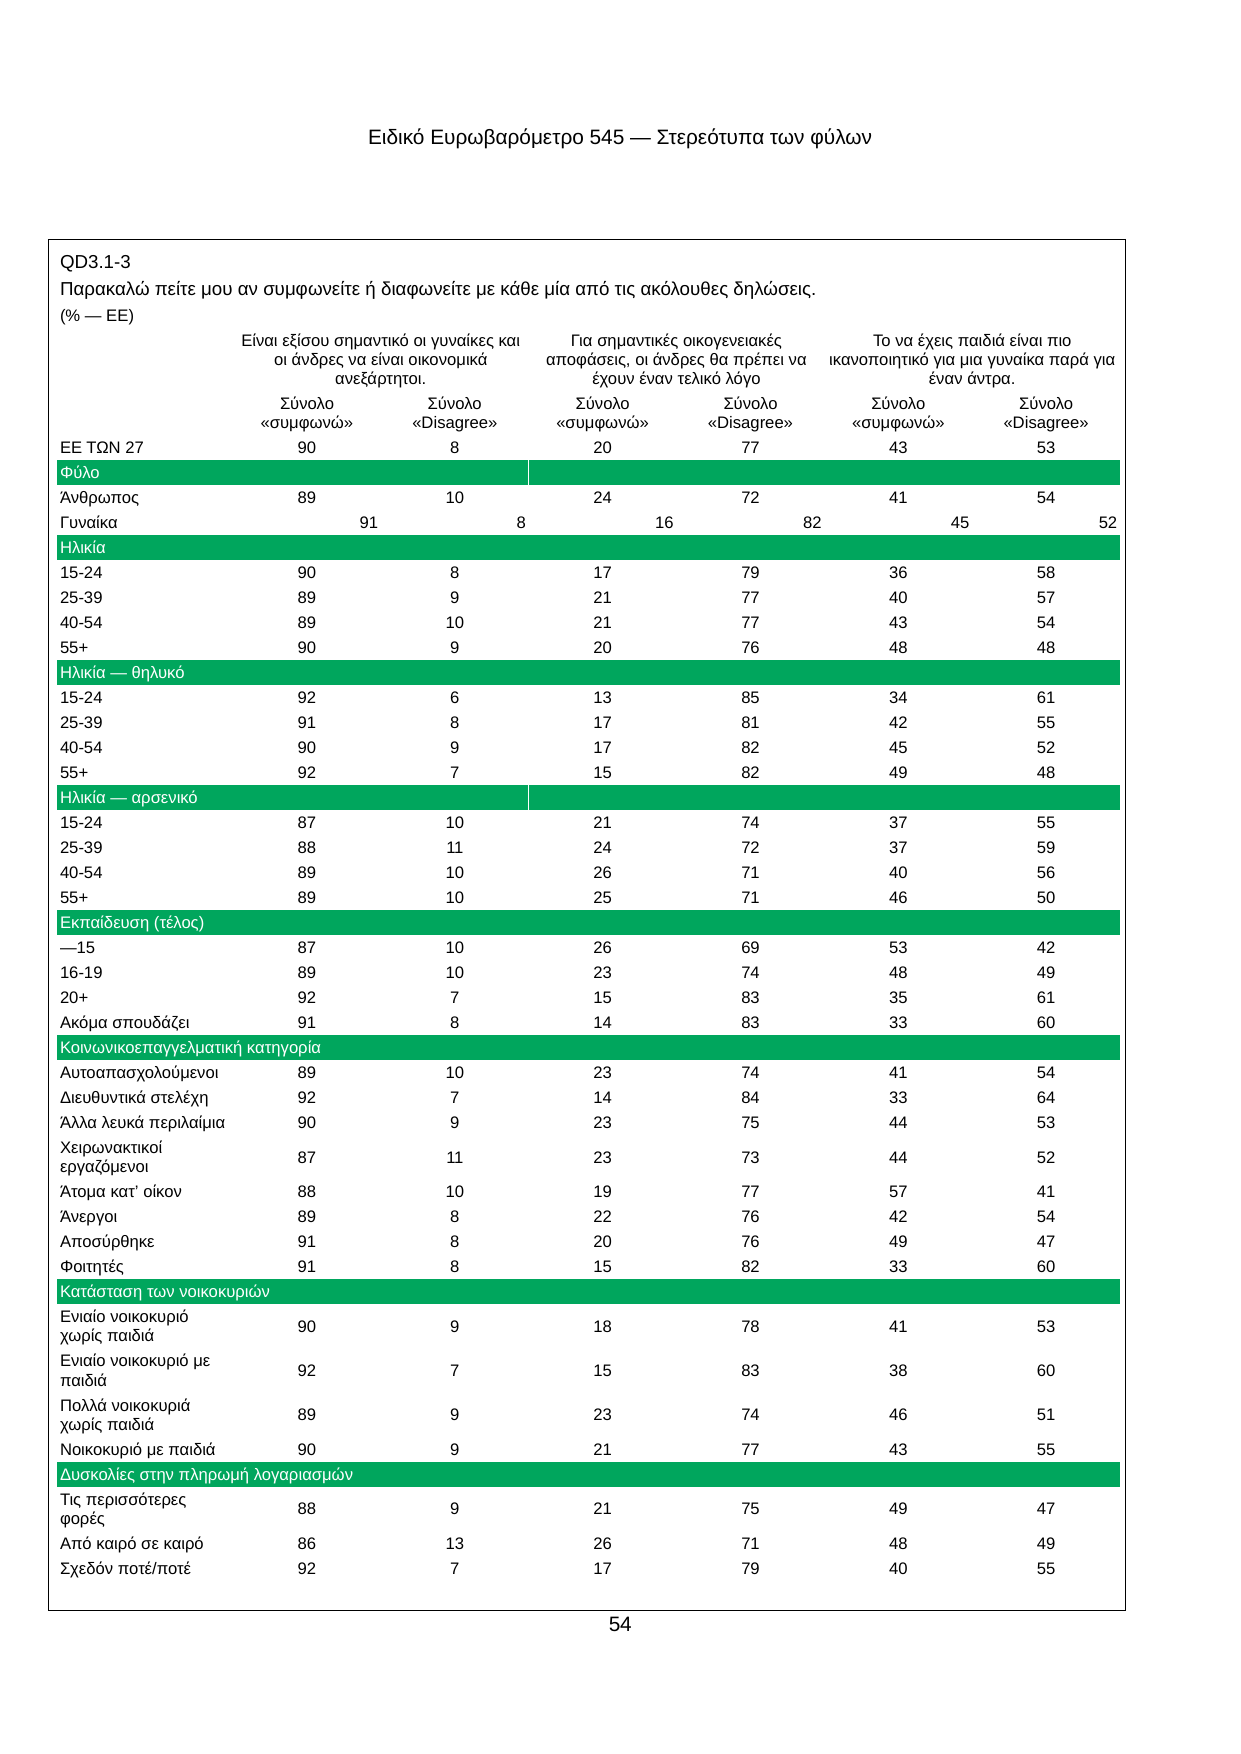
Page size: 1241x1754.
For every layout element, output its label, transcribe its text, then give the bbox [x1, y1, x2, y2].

table_cell 89 [233, 1393, 381, 1437]
table_cell 91 [233, 1010, 381, 1035]
table_cell 23 [529, 1393, 676, 1437]
table_cell 77 [676, 435, 824, 460]
table_cell 9 [381, 735, 528, 760]
table_cell 92 [233, 1085, 381, 1110]
table_cell Σύνολο «συμφωνώ» [529, 391, 676, 435]
table_cell 89 [233, 485, 381, 510]
table_cell Δυσκολίες στην πληρωμή λογαριασμών [57, 1462, 1120, 1487]
table_cell 53 [824, 935, 972, 960]
table_cell 44 [824, 1135, 972, 1179]
table_cell 52 [972, 510, 1120, 535]
table_cell 43 [824, 610, 972, 635]
table_cell 15 [529, 1254, 676, 1279]
table_cell 25-39 [57, 835, 233, 860]
table_cell 41 [972, 1179, 1120, 1204]
table_cell 10 [381, 1179, 528, 1204]
table_cell 41 [824, 1060, 972, 1085]
table_cell 61 [972, 685, 1120, 710]
table_cell 47 [972, 1229, 1120, 1254]
table_cell 71 [676, 860, 824, 885]
table_cell [233, 785, 381, 810]
table_cell 87 [233, 1135, 381, 1179]
table_cell 91 [233, 1254, 381, 1279]
table_cell 33 [824, 1085, 972, 1110]
table_cell 84 [676, 1085, 824, 1110]
table_cell 89 [233, 1204, 381, 1229]
table_cell 9 [381, 635, 528, 660]
table_cell Το να έχεις παιδιά είναι πιο ικανοποιητικό για μια γυναίκα παρά για έναν άντρα. [824, 328, 1120, 391]
table_cell [233, 303, 381, 327]
table_cell 7 [381, 760, 528, 785]
table_cell 40 [824, 860, 972, 885]
table_cell 48 [824, 960, 972, 985]
table_cell 42 [824, 1204, 972, 1229]
table_cell 37 [824, 810, 972, 835]
table_cell 20 [529, 1229, 676, 1254]
table_cell 40-54 [57, 610, 233, 635]
table_cell 42 [824, 710, 972, 735]
table_cell 9 [381, 1110, 528, 1135]
table_cell 69 [676, 935, 824, 960]
table_cell 89 [233, 885, 381, 910]
table_header [529, 248, 676, 275]
table_cell 10 [381, 935, 528, 960]
table_cell 26 [529, 1531, 676, 1556]
table_cell 77 [676, 1179, 824, 1204]
table_cell 23 [529, 1135, 676, 1179]
table_cell 23 [529, 960, 676, 985]
table_cell 55 [972, 810, 1120, 835]
table_cell 26 [529, 935, 676, 960]
table_cell 82 [676, 760, 824, 785]
table_cell 53 [972, 1304, 1120, 1348]
table_cell Παρακαλώ πείτε μου αν συμφωνείτε ή διαφωνείτε με κάθε μία από τις ακόλουθες δηλώσεις. [57, 275, 972, 302]
table_cell [381, 303, 528, 327]
table_cell 53 [972, 435, 1120, 460]
table_cell [824, 460, 972, 485]
table_cell 87 [233, 935, 381, 960]
table_cell 57 [972, 585, 1120, 610]
table_cell 14 [529, 1085, 676, 1110]
table_cell 18 [529, 1304, 676, 1348]
table_cell [972, 660, 1120, 685]
table_cell 11 [381, 835, 528, 860]
table_cell 21 [529, 585, 676, 610]
table_cell 34 [824, 685, 972, 710]
table_cell 90 [233, 1110, 381, 1135]
table_cell 46 [824, 1393, 972, 1437]
table_cell 24 [529, 485, 676, 510]
table_cell [529, 460, 676, 485]
table_cell (% — ΕΕ) [57, 303, 233, 327]
table_cell Ηλικία — αρσενικό [57, 785, 233, 810]
table_cell 33 [824, 1254, 972, 1279]
table_cell 40 [824, 585, 972, 610]
table_cell Ενιαίο νοικοκυριό με παιδιά [57, 1348, 233, 1392]
table_cell 15-24 [57, 560, 233, 585]
table_cell 38 [824, 1348, 972, 1392]
table_cell 41 [824, 485, 972, 510]
table_cell 21 [529, 810, 676, 835]
table_cell 76 [676, 635, 824, 660]
table_cell 89 [233, 610, 381, 635]
table_header QD3.1-3 [57, 248, 233, 275]
table_cell [676, 460, 824, 485]
table_cell Ενιαίο νοικοκυριό χωρίς παιδιά [57, 1304, 233, 1348]
table_cell 15-24 [57, 685, 233, 710]
table_cell 11 [381, 1135, 528, 1179]
table_cell 10 [381, 810, 528, 835]
table_cell 8 [381, 1204, 528, 1229]
table_cell 60 [972, 1254, 1120, 1279]
table_cell 15 [529, 760, 676, 785]
table_cell 55+ [57, 760, 233, 785]
table_cell 36 [824, 560, 972, 585]
table_cell 77 [676, 610, 824, 635]
table_cell 83 [676, 1348, 824, 1392]
table_cell Νοικοκυριό με παιδιά [57, 1437, 233, 1462]
table_cell 48 [824, 1531, 972, 1556]
table_cell 90 [233, 635, 381, 660]
table_cell 77 [676, 585, 824, 610]
table_cell 90 [233, 735, 381, 760]
table_cell 64 [972, 1085, 1120, 1110]
table_cell 49 [972, 960, 1120, 985]
table_cell Φοιτητές [57, 1254, 233, 1279]
table_cell 21 [529, 1487, 676, 1531]
table_cell 92 [233, 760, 381, 785]
table_cell [972, 460, 1120, 485]
table_cell 48 [824, 635, 972, 660]
table_cell 78 [676, 1304, 824, 1348]
table_cell 20 [529, 635, 676, 660]
table_cell 76 [676, 1229, 824, 1254]
table_cell [824, 785, 972, 810]
table_cell 43 [824, 1437, 972, 1462]
table_cell 33 [824, 1010, 972, 1035]
table_cell 20+ [57, 985, 233, 1010]
table_cell 9 [381, 1487, 528, 1531]
table_cell 57 [824, 1179, 972, 1204]
table_cell 9 [381, 1437, 528, 1462]
table_cell 40-54 [57, 860, 233, 885]
table_cell 15 [529, 985, 676, 1010]
table_cell 79 [676, 1556, 824, 1581]
table_cell 23 [529, 1060, 676, 1085]
table_cell 49 [824, 760, 972, 785]
table_cell 8 [381, 510, 528, 535]
table_cell 6 [381, 685, 528, 710]
table_cell Γυναίκα [57, 510, 233, 535]
table_cell 26 [529, 860, 676, 885]
table_cell 92 [233, 685, 381, 710]
table_cell 73 [676, 1135, 824, 1179]
table_cell Χειρωνακτικοί εργαζόμενοι [57, 1135, 233, 1179]
table_cell 8 [381, 1229, 528, 1254]
table_cell [529, 303, 676, 327]
table_cell Ηλικία — θηλυκό [57, 660, 972, 685]
table_cell 24 [529, 835, 676, 860]
table_cell 42 [972, 935, 1120, 960]
table_cell 54 [972, 1060, 1120, 1085]
table_cell [233, 460, 381, 485]
table_cell Φύλο [57, 460, 233, 485]
table_cell Για σημαντικές οικογενειακές αποφάσεις, οι άνδρες θα πρέπει να έχουν έναν τελικό λόγο [529, 328, 824, 391]
table_cell 56 [972, 860, 1120, 885]
table_cell [972, 303, 1120, 327]
table_cell 50 [972, 885, 1120, 910]
table_cell 54 [972, 610, 1120, 635]
table_cell 10 [381, 960, 528, 985]
table_cell 92 [233, 1348, 381, 1392]
table_cell 74 [676, 1393, 824, 1437]
table_cell 71 [676, 1531, 824, 1556]
table_cell 90 [233, 1437, 381, 1462]
table_cell 82 [676, 735, 824, 760]
table_cell 49 [824, 1229, 972, 1254]
table_header [824, 248, 972, 275]
table_cell 88 [233, 1487, 381, 1531]
table_cell 9 [381, 1304, 528, 1348]
table_cell Αποσύρθηκε [57, 1229, 233, 1254]
table_cell 40 [824, 1556, 972, 1581]
table_cell [381, 460, 528, 485]
table_cell 13 [381, 1531, 528, 1556]
table_cell Κοινωνικοεπαγγελματική κατηγορία [57, 1035, 972, 1060]
table_cell 48 [972, 635, 1120, 660]
table_cell 16-19 [57, 960, 233, 985]
table_cell 71 [676, 885, 824, 910]
table_cell 15 [529, 1348, 676, 1392]
table_cell Σχεδόν ποτέ/ποτέ [57, 1556, 233, 1581]
table_cell Ακόμα σπουδάζει [57, 1010, 233, 1035]
table_cell 55 [972, 710, 1120, 735]
table_cell 8 [381, 1254, 528, 1279]
table_cell 86 [233, 1531, 381, 1556]
table_cell 25-39 [57, 585, 233, 610]
table_header [972, 248, 1120, 275]
table_cell 55+ [57, 635, 233, 660]
table_cell [676, 785, 824, 810]
table_cell 25-39 [57, 710, 233, 735]
table_cell 45 [824, 510, 972, 535]
table_cell 53 [972, 1110, 1120, 1135]
table_cell 72 [676, 835, 824, 860]
table_cell 10 [381, 860, 528, 885]
table_cell 49 [972, 1531, 1120, 1556]
table_cell [676, 303, 824, 327]
table_cell 59 [972, 835, 1120, 860]
table_cell 61 [972, 985, 1120, 1010]
table_cell 88 [233, 1179, 381, 1204]
table_cell 81 [676, 710, 824, 735]
table_cell 17 [529, 1556, 676, 1581]
table_cell 77 [676, 1437, 824, 1462]
table_cell Σύνολο «Disagree» [676, 391, 824, 435]
table_cell Κατάσταση των νοικοκυριών [57, 1279, 1120, 1304]
table_cell 15-24 [57, 810, 233, 835]
table_cell Άτομα κατ’ οίκον [57, 1179, 233, 1204]
table_cell 74 [676, 960, 824, 985]
table_cell 45 [824, 735, 972, 760]
table_cell 35 [824, 985, 972, 1010]
table_cell [824, 303, 972, 327]
table_cell 17 [529, 710, 676, 735]
table_cell 8 [381, 560, 528, 585]
table_cell 52 [972, 735, 1120, 760]
table_cell [381, 785, 528, 810]
table_cell [972, 785, 1120, 810]
table_cell 91 [233, 510, 381, 535]
table_cell 90 [233, 435, 381, 460]
table_cell 55+ [57, 885, 233, 910]
table_cell 13 [529, 685, 676, 710]
table_cell Άλλα λευκά περιλαίμια [57, 1110, 233, 1135]
table_cell 83 [676, 1010, 824, 1035]
table_header [676, 248, 824, 275]
table_cell 82 [676, 1254, 824, 1279]
table_cell 88 [233, 835, 381, 860]
table_cell 91 [233, 1229, 381, 1254]
table_cell 10 [381, 885, 528, 910]
table_cell 7 [381, 1348, 528, 1392]
table_cell 82 [676, 510, 824, 535]
table_cell 60 [972, 1010, 1120, 1035]
table_cell 91 [233, 710, 381, 735]
table_cell 7 [381, 1556, 528, 1581]
table_header [233, 248, 381, 275]
table_cell Άνθρωπος [57, 485, 233, 510]
table_header [381, 248, 528, 275]
table_cell 10 [381, 485, 528, 510]
table_cell 16 [529, 510, 676, 535]
table_cell Πολλά νοικοκυριά χωρίς παιδιά [57, 1393, 233, 1437]
table_cell 7 [381, 985, 528, 1010]
table_cell 37 [824, 835, 972, 860]
table_cell ΕΕ ΤΩΝ 27 [57, 435, 233, 460]
table_cell 7 [381, 1085, 528, 1110]
table_cell [57, 328, 233, 391]
table_cell 74 [676, 1060, 824, 1085]
table_cell 25 [529, 885, 676, 910]
table_cell 17 [529, 735, 676, 760]
table_cell 47 [972, 1487, 1120, 1531]
table_cell 60 [972, 1348, 1120, 1392]
table_cell 44 [824, 1110, 972, 1135]
table_cell Σύνολο «συμφωνώ» [233, 391, 381, 435]
table_cell 54 [972, 485, 1120, 510]
table_cell 54 [972, 1204, 1120, 1229]
table_cell 10 [381, 1060, 528, 1085]
table_cell Σύνολο «συμφωνώ» [824, 391, 972, 435]
table_cell 89 [233, 860, 381, 885]
table_cell Αυτοαπασχολούμενοι [57, 1060, 233, 1085]
table_cell 48 [972, 760, 1120, 785]
table_cell 83 [676, 985, 824, 1010]
table_cell Άνεργοι [57, 1204, 233, 1229]
table_cell 17 [529, 560, 676, 585]
table_cell 43 [824, 435, 972, 460]
table_cell 90 [233, 560, 381, 585]
table_cell Από καιρό σε καιρό [57, 1531, 233, 1556]
table_cell 21 [529, 1437, 676, 1462]
table_cell 89 [233, 585, 381, 610]
table_cell 75 [676, 1487, 824, 1531]
table_cell Ηλικία [57, 535, 1120, 560]
table_cell 55 [972, 1556, 1120, 1581]
table_cell 14 [529, 1010, 676, 1035]
table_cell 10 [381, 610, 528, 635]
table_cell 40-54 [57, 735, 233, 760]
table_cell 21 [529, 610, 676, 635]
table_cell 46 [824, 885, 972, 910]
table_cell Εκπαίδευση (τέλος) [57, 910, 1120, 935]
table_cell 23 [529, 1110, 676, 1135]
table_cell 79 [676, 560, 824, 585]
table_cell 76 [676, 1204, 824, 1229]
table_cell 51 [972, 1393, 1120, 1437]
table_cell Είναι εξίσου σημαντικό οι γυναίκες και οι άνδρες να είναι οικονομικά ανεξάρτητοι. [233, 328, 528, 391]
table_cell [57, 391, 233, 435]
table_cell [529, 785, 676, 810]
table_cell 92 [233, 1556, 381, 1581]
table_cell 22 [529, 1204, 676, 1229]
table_cell 52 [972, 1135, 1120, 1179]
table_cell 19 [529, 1179, 676, 1204]
table_cell [972, 1035, 1120, 1060]
table_cell 49 [824, 1487, 972, 1531]
table_cell 8 [381, 435, 528, 460]
table_cell 72 [676, 485, 824, 510]
table_cell 85 [676, 685, 824, 710]
table_cell 55 [972, 1437, 1120, 1462]
table_cell Διευθυντικά στελέχη [57, 1085, 233, 1110]
table_cell [972, 275, 1120, 302]
table_cell Τις περισσότερες φορές [57, 1487, 233, 1531]
table_cell Σύνολο «Disagree» [381, 391, 528, 435]
table_cell 41 [824, 1304, 972, 1348]
table_cell 89 [233, 1060, 381, 1085]
table_cell 87 [233, 810, 381, 835]
table_cell 9 [381, 585, 528, 610]
table_cell 90 [233, 1304, 381, 1348]
table_cell Σύνολο «Disagree» [972, 391, 1120, 435]
table_cell 8 [381, 1010, 528, 1035]
table_cell 20 [529, 435, 676, 460]
table_cell —15 [57, 935, 233, 960]
table_cell 58 [972, 560, 1120, 585]
table_cell 92 [233, 985, 381, 1010]
table_cell 8 [381, 710, 528, 735]
table_cell 74 [676, 810, 824, 835]
table_cell 9 [381, 1393, 528, 1437]
table_cell 89 [233, 960, 381, 985]
table_cell 75 [676, 1110, 824, 1135]
